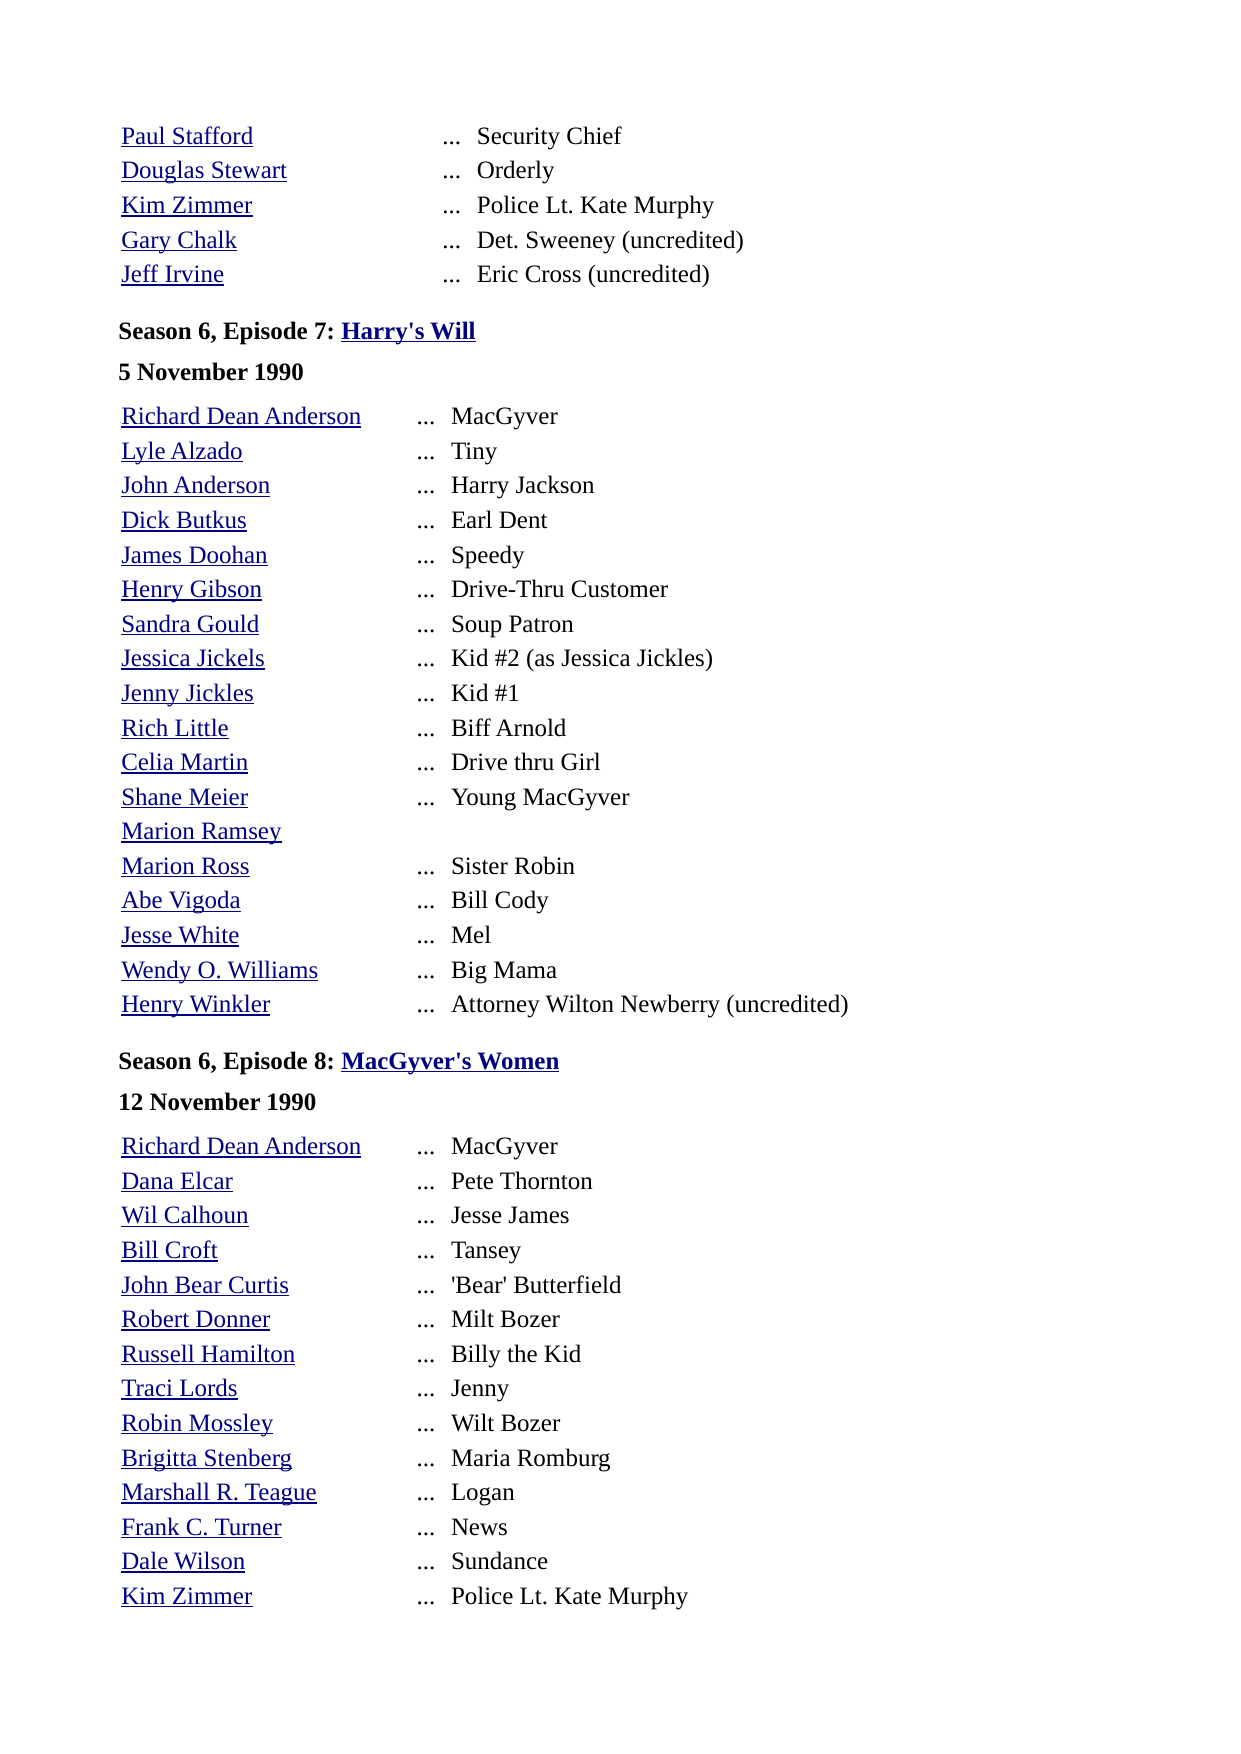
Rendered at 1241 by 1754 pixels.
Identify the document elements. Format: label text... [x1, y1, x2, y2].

table_cell Dana Elcar [118, 1163, 413, 1198]
text 5 November 1990 [118, 357, 1122, 386]
table_cell John Bear Curtis [118, 1267, 413, 1301]
table_cell ... [414, 1198, 448, 1232]
table_cell Marion Ramsey [118, 814, 413, 848]
table_cell Sandra Gould [118, 606, 413, 641]
table_cell Wil Calhoun [118, 1198, 413, 1232]
table_cell Dale Wilson [118, 1544, 413, 1578]
table_cell James Doohan [118, 537, 413, 571]
table_cell ... [414, 744, 448, 779]
table_cell Police Lt. Kate Murphy [448, 1578, 695, 1613]
table_cell Maria Romburg [448, 1440, 695, 1474]
table_cell Kid #1 [448, 675, 854, 710]
table_cell Soup Patron [448, 606, 854, 641]
table_cell ... [414, 537, 448, 571]
table_cell Lyle Alzado [118, 433, 413, 468]
table_cell ... [414, 1371, 448, 1405]
table_cell Kim Zimmer [118, 187, 439, 222]
table_cell ... [414, 1440, 448, 1474]
table_cell Jenny Jickles [118, 675, 413, 710]
table_cell Billy the Kid [448, 1336, 695, 1371]
table_cell Big Mama [448, 952, 854, 986]
table_cell ... [414, 917, 448, 952]
table_cell Jessica Jickels [118, 641, 413, 675]
table_cell Security Chief [474, 118, 826, 153]
table_cell Wendy O. Williams [118, 952, 413, 986]
table_cell Milt Bozer [448, 1301, 695, 1336]
subtitle Season 6, Episode 8: MacGyver's Women [118, 1046, 1122, 1075]
table_cell Orderly [474, 153, 826, 187]
table_cell ... [414, 1163, 448, 1198]
table_cell ... [414, 710, 448, 744]
table_header MacGyver [448, 1129, 695, 1163]
table_cell Jesse James [448, 1198, 695, 1232]
table_cell Marshall R. Teague [118, 1474, 413, 1509]
table_cell Pete Thornton [448, 1163, 695, 1198]
table_cell ... [414, 641, 448, 675]
table_header Richard Dean Anderson [118, 1129, 413, 1163]
table_cell Douglas Stewart [118, 153, 439, 187]
table_cell Kim Zimmer [118, 1578, 413, 1613]
table_cell Paul Stafford [118, 118, 439, 153]
table_cell Drive-Thru Customer [448, 571, 854, 606]
table_cell ... [414, 952, 448, 986]
table_cell Shane Meier [118, 779, 413, 813]
table_cell Kid #2 (as Jessica Jickles) [448, 641, 854, 675]
table_cell Rich Little [118, 710, 413, 744]
table_cell Gary Chalk [118, 222, 439, 256]
table_cell John Anderson [118, 468, 413, 502]
table_cell Dick Butkus [118, 502, 413, 537]
table_cell ... [414, 502, 448, 537]
table_cell Russell Hamilton [118, 1336, 413, 1371]
table_cell News [448, 1509, 695, 1543]
table_cell Biff Arnold [448, 710, 854, 744]
table_cell Abe Vigoda [118, 883, 413, 917]
table_cell Mel [448, 917, 854, 952]
text 12 November 1990 [118, 1087, 1122, 1116]
table_cell Sundance [448, 1544, 695, 1578]
table_header ... [414, 1129, 448, 1163]
table_cell Traci Lords [118, 1371, 413, 1405]
table_cell Frank C. Turner [118, 1509, 413, 1543]
table_cell Drive thru Girl [448, 744, 854, 779]
table_cell Celia Martin [118, 744, 413, 779]
table_cell Logan [448, 1474, 695, 1509]
table_cell ... [414, 848, 448, 883]
table_cell ... [414, 1267, 448, 1301]
subtitle Season 6, Episode 7: Harry's Will [118, 316, 1122, 345]
table_cell Sister Robin [448, 848, 854, 883]
table_cell ... [439, 187, 474, 222]
table_cell Brigitta Stenberg [118, 1440, 413, 1474]
table_cell 'Bear' Butterfield [448, 1267, 695, 1301]
table_cell ... [414, 1405, 448, 1440]
table_cell ... [414, 779, 448, 813]
table_cell ... [414, 1509, 448, 1543]
table_cell ... [439, 118, 474, 153]
table_cell ... [414, 1336, 448, 1371]
table_cell Police Lt. Kate Murphy [474, 187, 826, 222]
table_cell ... [414, 675, 448, 710]
table_cell Bill Cody [448, 883, 854, 917]
table_cell ... [414, 1301, 448, 1336]
table_cell Jenny [448, 1371, 695, 1405]
table_cell ... [439, 222, 474, 256]
table_cell Robin Mossley [118, 1405, 413, 1440]
table_cell ... [439, 153, 474, 187]
table_cell ... [414, 986, 448, 1021]
table_cell Tiny [448, 433, 854, 468]
table_cell ... [414, 1232, 448, 1267]
table_cell ... [414, 1578, 448, 1613]
table_cell ... [414, 883, 448, 917]
table_cell Wilt Bozer [448, 1405, 695, 1440]
table_header ... [414, 399, 448, 433]
table_header Richard Dean Anderson [118, 399, 413, 433]
table_cell Harry Jackson [448, 468, 854, 502]
table_cell Det. Sweeney (uncredited) [474, 222, 826, 256]
table_cell [448, 814, 854, 848]
table_cell [414, 814, 448, 848]
table_cell ... [414, 1474, 448, 1509]
table_cell ... [414, 606, 448, 641]
table_cell Marion Ross [118, 848, 413, 883]
table_cell ... [439, 256, 474, 291]
table_cell Tansey [448, 1232, 695, 1267]
table_cell Speedy [448, 537, 854, 571]
table_cell Jesse White [118, 917, 413, 952]
table_cell Young MacGyver [448, 779, 854, 813]
table_cell ... [414, 433, 448, 468]
table_cell Jeff Irvine [118, 256, 439, 291]
table_cell Henry Winkler [118, 986, 413, 1021]
table_cell ... [414, 571, 448, 606]
table_cell Robert Donner [118, 1301, 413, 1336]
table_header MacGyver [448, 399, 854, 433]
table_cell Henry Gibson [118, 571, 413, 606]
table_cell Earl Dent [448, 502, 854, 537]
table_cell ... [414, 468, 448, 502]
table_cell ... [414, 1544, 448, 1578]
table_cell Bill Croft [118, 1232, 413, 1267]
table_cell Attorney Wilton Newberry (uncredited) [448, 986, 854, 1021]
table_cell Eric Cross (uncredited) [474, 256, 826, 291]
